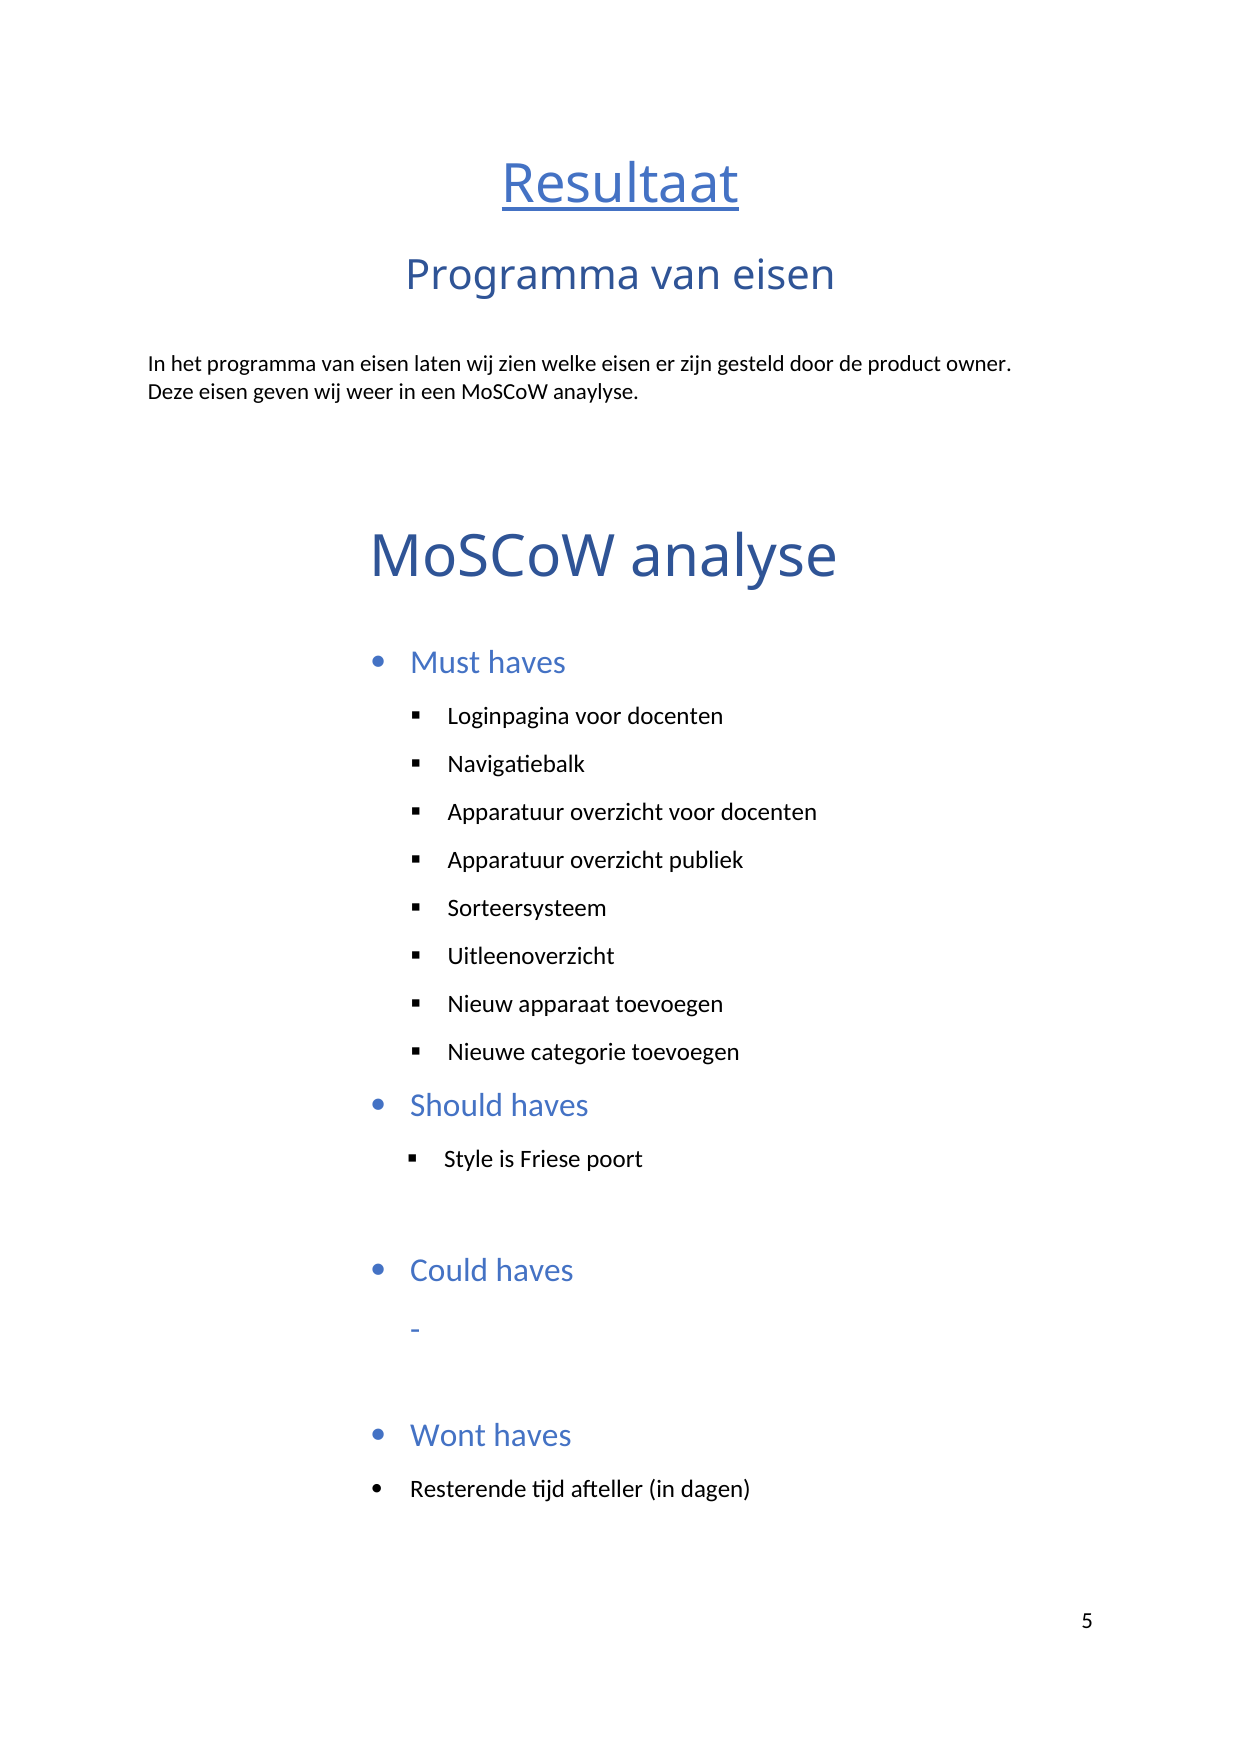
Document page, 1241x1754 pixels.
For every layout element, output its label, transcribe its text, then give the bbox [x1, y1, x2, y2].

list Uitleenoverzicht [410, 940, 1093, 971]
text - [410, 1308, 1093, 1349]
list Nieuw apparaat toevoegen [410, 988, 1093, 1019]
list Apparatuur overzicht voor docenten [410, 796, 1093, 827]
text Deze eisen geven wij weer in een MoSCoW anaylyse. [148, 377, 1093, 405]
subtitle Resultaat [148, 144, 1093, 218]
list Must haves [372, 642, 1093, 682]
list Sorteersysteem [410, 892, 1093, 923]
subtitle Programma van eisen [148, 245, 1093, 302]
list Loginpagina voor docenten [410, 700, 1093, 731]
list Should haves [372, 1084, 1093, 1125]
list Style is Friese poort [406, 1143, 1093, 1173]
list Apparatuur overzicht publiek [410, 844, 1093, 875]
list Resterende tijd afteller (in dagen) [372, 1473, 1093, 1503]
list Navigatiebalk [410, 748, 1093, 779]
subtitle MoSCoW analyse [148, 514, 1093, 594]
text In het programma van eisen laten wij zien welke eisen er zijn gesteld door de product owner. [148, 349, 1093, 377]
list Wont haves [372, 1414, 1093, 1455]
list Nieuwe categorie toevoegen [410, 1036, 1093, 1067]
list Could haves [372, 1249, 1093, 1290]
